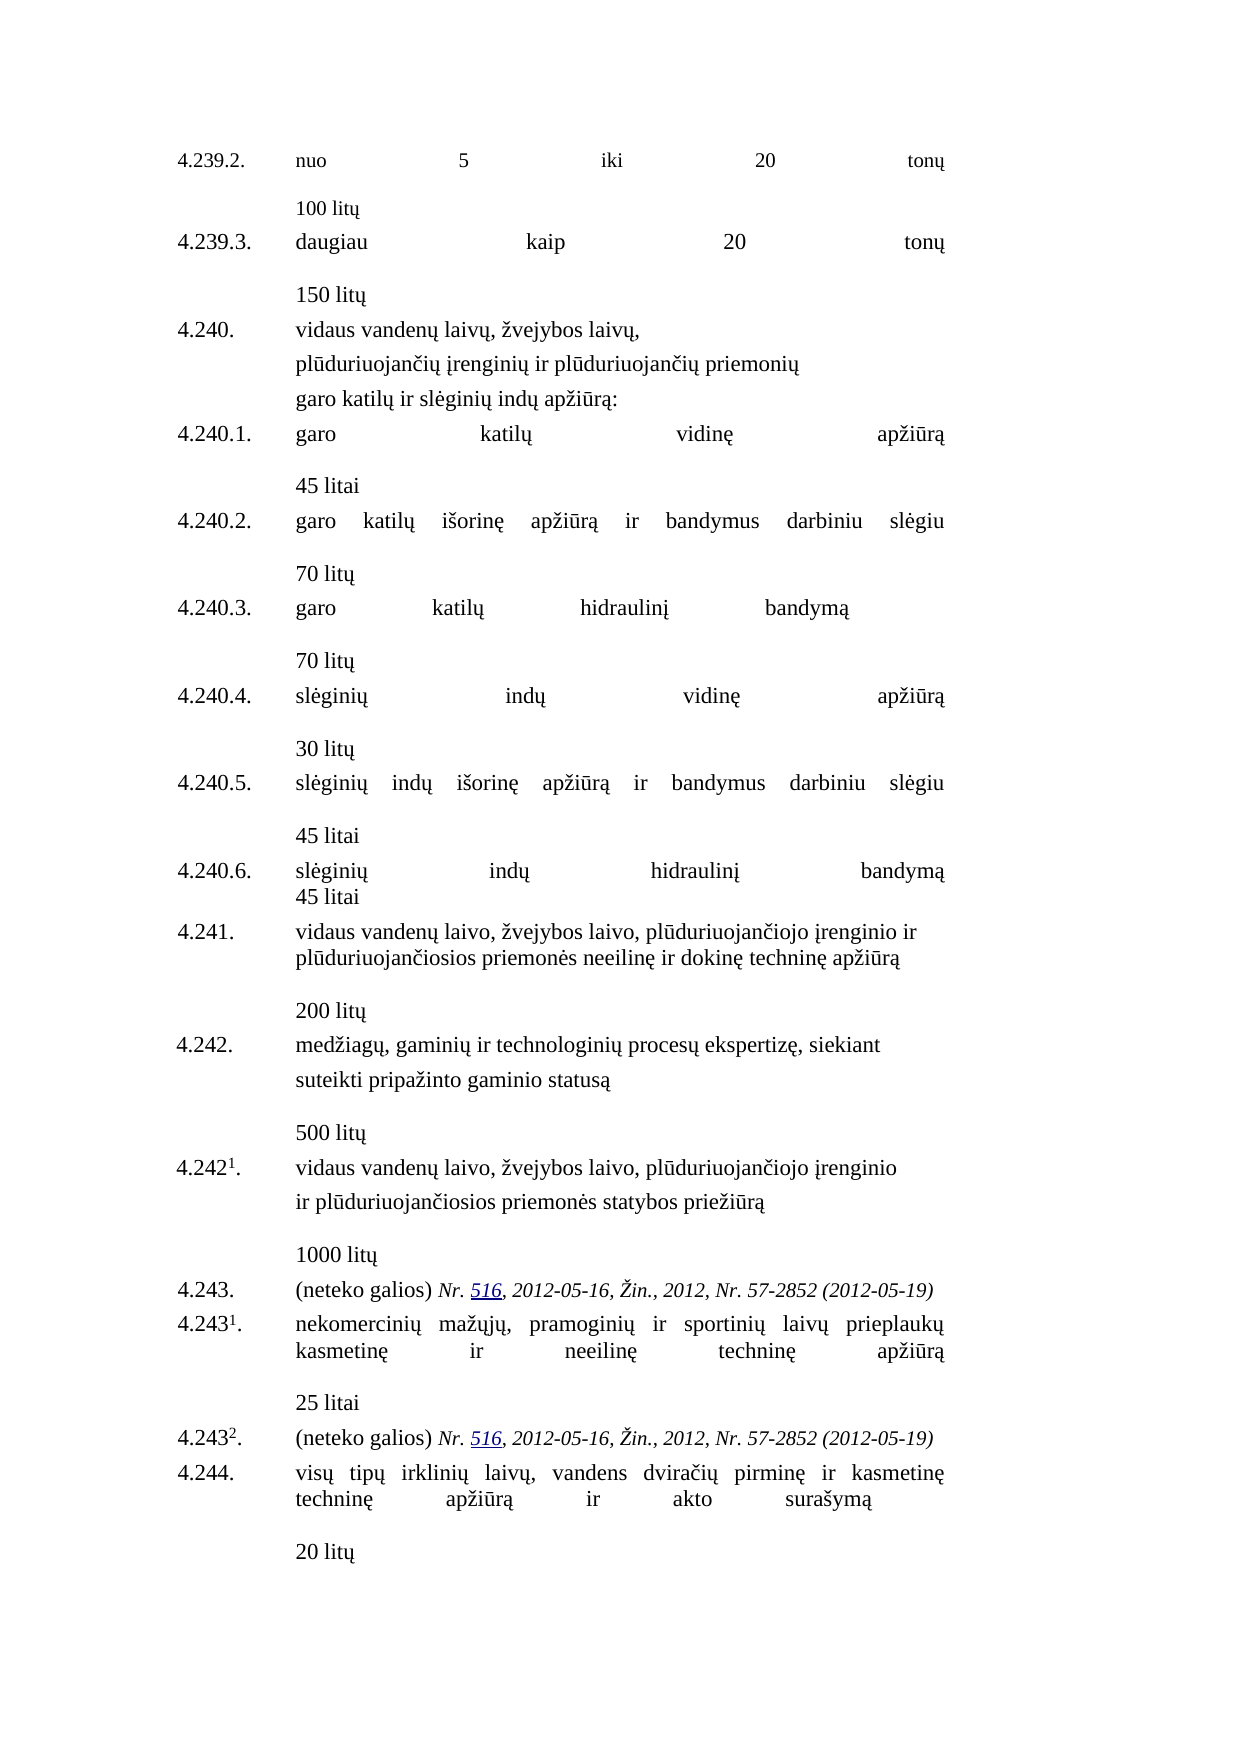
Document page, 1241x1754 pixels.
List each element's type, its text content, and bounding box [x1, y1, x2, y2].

text 4.2432. (neteko galios) Nr. 516, 2012-05-16, Žin., 2012, Nr. 57-2852 (2012-05-19) [177, 1424, 945, 1450]
text 4.243. (neteko galios) Nr. 516, 2012-05-16, Žin., 2012, Nr. 57-2852 (2012-05-19) [177, 1276, 945, 1302]
text 4.244. visų tipų irklinių laivų, vandens dviračių pirminę ir kasmetinę techninę apžiūrą ir akto surašymą 20 litų [177, 1459, 945, 1564]
text 4.240. vidaus vandenų laivų, žvejybos laivų, [177, 316, 1122, 342]
text ir plūduriuojančiosios priemonės statybos priežiūrą 1000 litų [176, 1188, 945, 1267]
text 4.239.2. nuo 5 iki 20 tonų 100 litų [177, 148, 945, 220]
text 4.240.6. slėginių indų hidraulinį bandymą 45 litai [177, 857, 945, 909]
text 4.239.3. daugiau kaip 20 tonų 150 litų [177, 228, 945, 307]
text 4.2431. nekomercinių mažųjų, pramoginių ir sportinių laivų prieplaukų kasmetinę ir neeilinę techninę apžiūrą 25 litai [177, 1310, 945, 1416]
text plūduriuojančių įrenginių ir plūduriuojančių priemonių [177, 350, 1122, 377]
text 4.241. vidaus vandenų laivo, žvejybos laivo, plūduriuojančiojo įrenginio ir plūduriuojančiosios priemonės neeilinę ir dokinę techninę apžiūrą 200 litų [177, 918, 945, 1023]
text 4.240.4. slėginių indų vidinę apžiūrą 30 litų [177, 682, 945, 761]
text 4.240.2. garo katilų išorinę apžiūrą ir bandymus darbiniu slėgiu 70 litų [177, 507, 945, 586]
text 4.240.5. slėginių indų išorinę apžiūrą ir bandymus darbiniu slėgiu 45 litai [177, 769, 945, 848]
text 4.242. medžiagų, gaminių ir technologinių procesų ekspertizę, siekiant [176, 1031, 945, 1058]
text 4.2421. vidaus vandenų laivo, žvejybos laivo, plūduriuojančiojo įrenginio [176, 1153, 945, 1180]
text suteikti pripažinto gaminio statusą 500 litų [176, 1066, 945, 1145]
text garo katilų ir slėginių indų apžiūrą: [295, 385, 945, 411]
text 4.240.1. garo katilų vidinę apžiūrą 45 litai [177, 420, 945, 499]
text 4.240.3. garo katilų hidraulinį bandymą 70 litų [177, 594, 945, 673]
